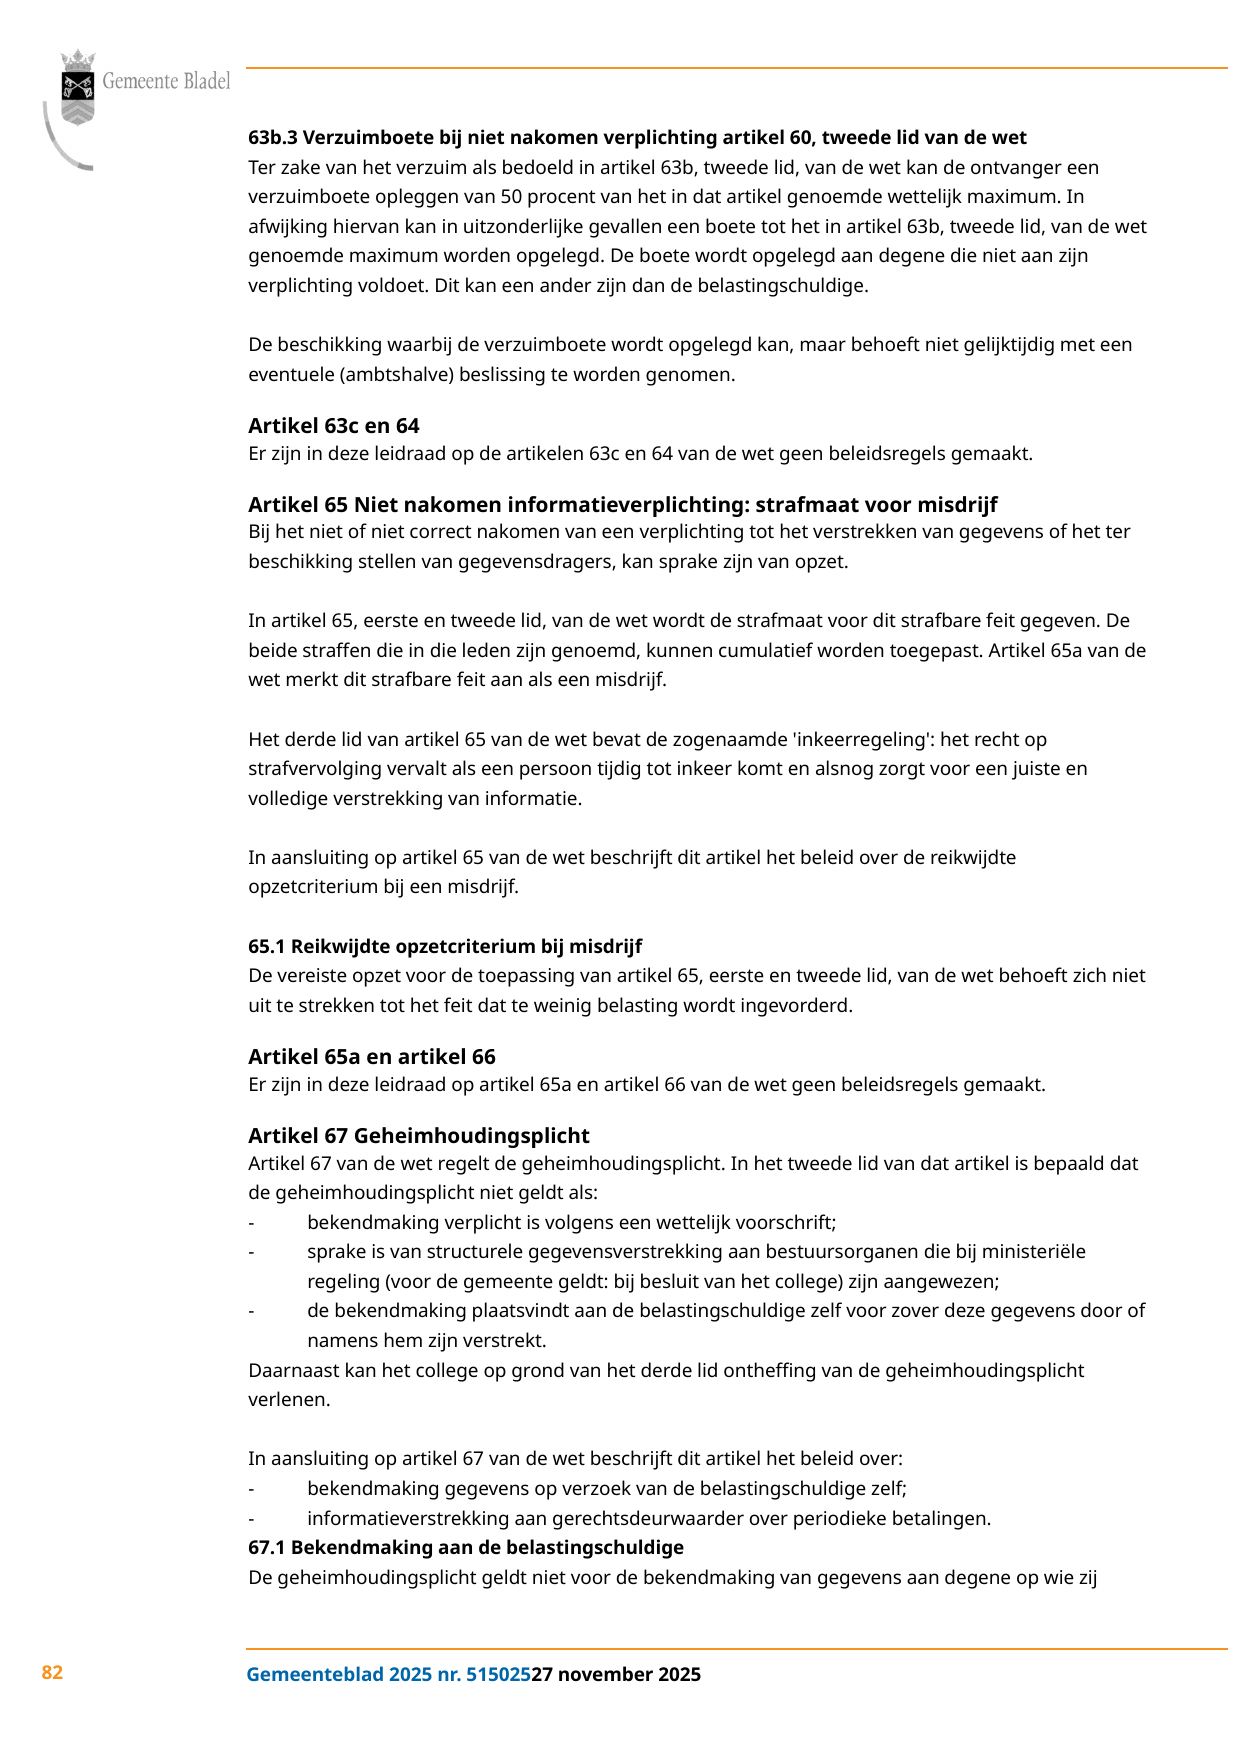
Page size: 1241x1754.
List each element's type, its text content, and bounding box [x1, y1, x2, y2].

text Het derde lid van artikel 65 van de wet bevat de zogenaamde 'inkeerregeling': het recht op strafvervolging vervalt als een persoon tijdig tot inkeer komt en alsnog zorgt voor een juiste en volledige verstrekking van informatie. [248, 726, 1152, 811]
list de bekendmaking plaatsvindt aan de belastingschuldige zelf voor zover deze gegevens door of namens hem zijn verstrekt. [248, 1298, 1152, 1353]
text In artikel 65, eerste en tweede lid, van de wet wordt de strafmaat voor dit strafbare feit gegeven. De beide straffen die in die leden zijn genoemd, kunnen cumulatief worden toegepast. Artikel 65a van de wet merkt dit strafbare feit aan als een misdrijf. [248, 607, 1152, 692]
text 63b.3 Verzuimboete bij niet nakomen verplichting artikel 60, tweede lid van de wet [248, 124, 1152, 150]
list bekendmaking verplicht is volgens een wettelijk voorschrift; [248, 1209, 1152, 1235]
text 67.1 Bekendmaking aan de belastingschuldige [248, 1534, 1152, 1560]
list informatieverstrekking aan gerechtsdeurwaarder over periodieke betalingen. [248, 1505, 1152, 1531]
text Artikel 65a en artikel 66 [248, 1042, 1152, 1071]
list sprake is van structurele gegevensverstrekking aan bestuursorganen die bij ministeriële regeling (voor de gemeente geldt: bij besluit van het college) zijn aangewezen; [248, 1238, 1152, 1294]
text In aansluiting op artikel 65 van de wet beschrijft dit artikel het beleid over de reikwijdte opzetcriterium bij een misdrijf. [248, 844, 1152, 899]
text Daarnaast kan het college op grond van het derde lid ontheffing van de geheimhoudingsplicht verlenen. [248, 1357, 1152, 1412]
picture [41, 47, 231, 172]
text 65.1 Reikwijdte opzetcriterium bij misdrijf [248, 933, 1152, 959]
text Artikel 63c en 64 [248, 411, 1152, 440]
text Bij het niet of niet correct nakomen van een verplichting tot het verstrekken van gegevens of het ter beschikking stellen van gegevensdragers, kan sprake zijn van opzet. [248, 519, 1152, 574]
text Er zijn in deze leidraad op artikel 65a en artikel 66 van de wet geen beleidsregels gemaakt. [248, 1071, 1152, 1097]
text In aansluiting op artikel 67 van de wet beschrijft dit artikel het beleid over: [248, 1446, 1152, 1471]
text Artikel 67 van de wet regelt de geheimhoudingsplicht. In het tweede lid van dat artikel is bepaald dat de geheimhoudingsplicht niet geldt als: [248, 1150, 1152, 1205]
text De beschikking waarbij de verzuimboete wordt opgelegd kan, maar behoeft niet gelijktijdig met een eventuele (ambtshalve) beslissing te worden genomen. [248, 331, 1152, 387]
text Artikel 67 Geheimhoudingsplicht [248, 1121, 1152, 1150]
text Artikel 65 Niet nakomen informatieverplichting: strafmaat voor misdrijf [248, 490, 1152, 519]
text Er zijn in deze leidraad op de artikelen 63c en 64 van de wet geen beleidsregels gemaakt. [248, 440, 1152, 466]
list bekendmaking gegevens op verzoek van de belastingschuldige zelf; [248, 1475, 1152, 1501]
text De geheimhoudingsplicht geldt niet voor de bekendmaking van gegevens aan degene op wie zij [248, 1564, 1152, 1590]
text De vereiste opzet voor de toepassing van artikel 65, eerste en tweede lid, van de wet behoeft zich niet uit te strekken tot het feit dat te weinig belasting wordt ingevorderd. [248, 962, 1152, 1018]
text Ter zake van het verzuim als bedoeld in artikel 63b, tweede lid, van de wet kan de ontvanger een verzuimboete opleggen van 50 procent van het in dat artikel genoemde wettelijk maximum. In afwijking hiervan kan in uitzonderlijke gevallen een boete tot het in artikel 63b, tweede lid, van de wet genoemde maximum worden opgelegd. De boete wordt opgelegd aan degene die niet aan zijn verplichting voldoet. Dit kan een ander zijn dan de belastingschuldige. [248, 154, 1152, 298]
